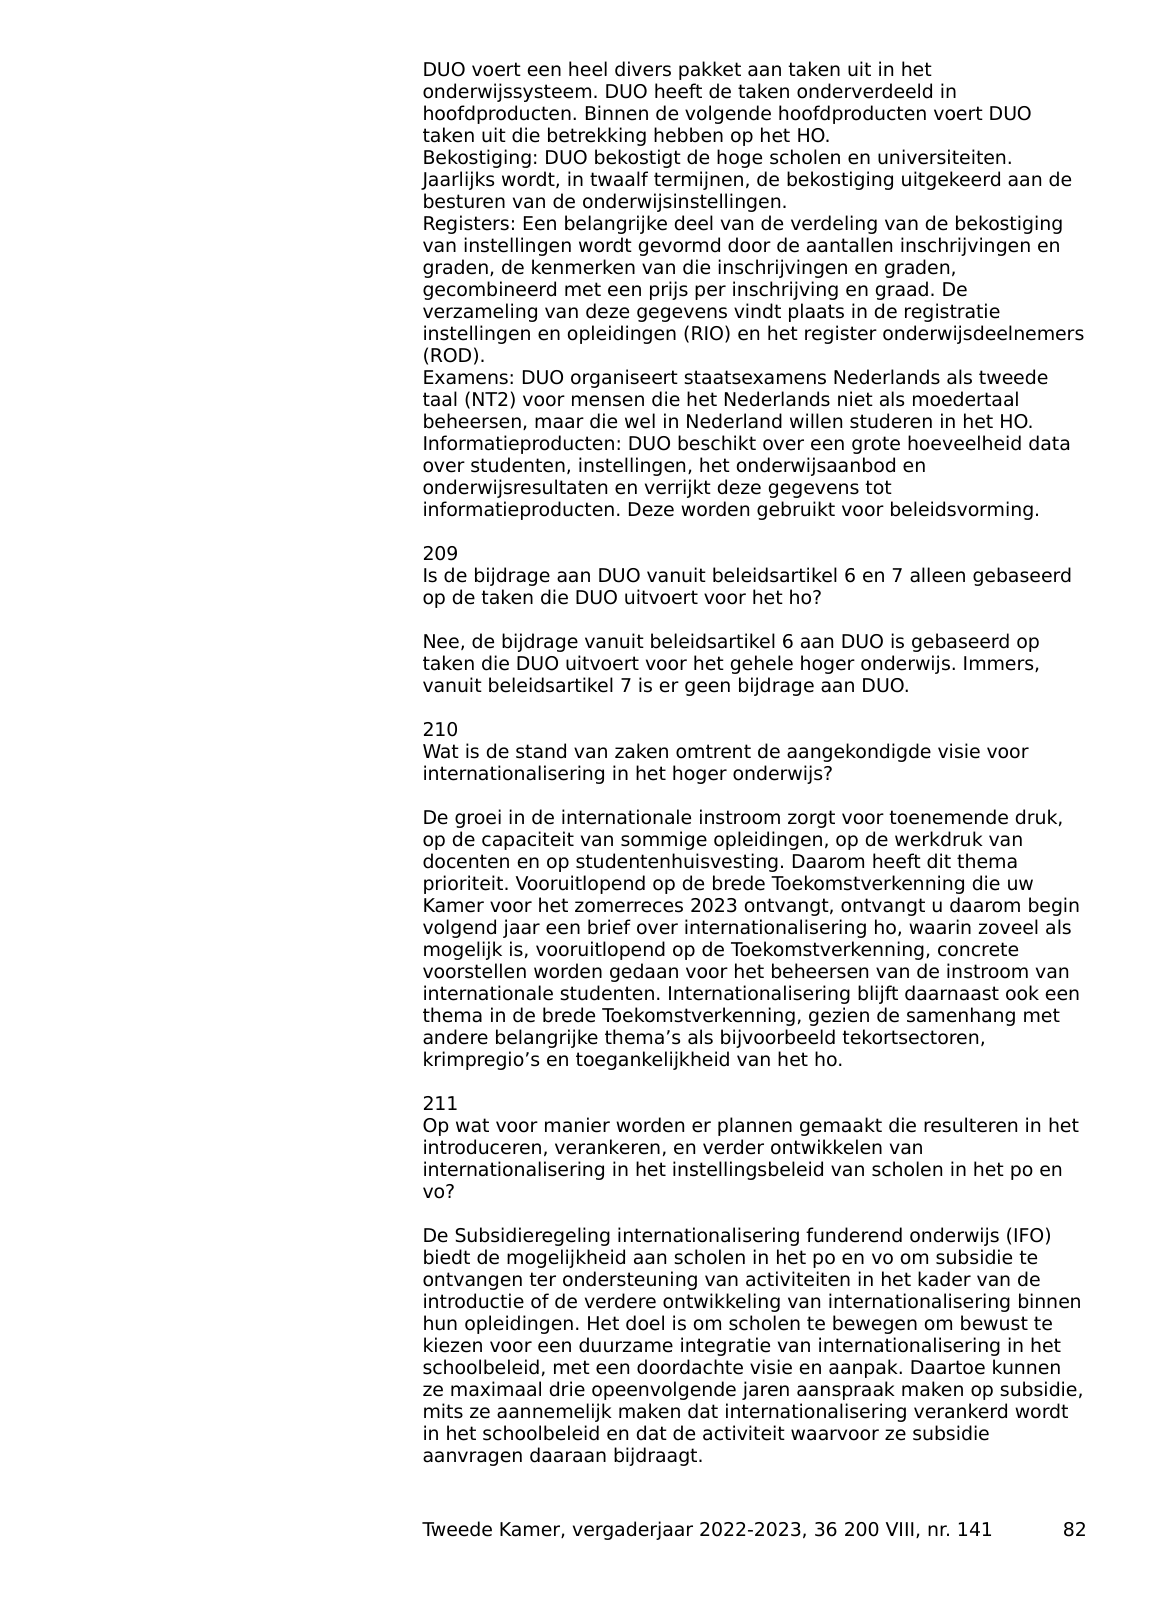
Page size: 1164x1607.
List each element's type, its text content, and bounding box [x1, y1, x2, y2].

text Op wat voor manier worden er plannen gemaakt die resulteren in het introduceren, verankeren, en verder ontwikkelen van internationalisering in het instellingsbeleid van scholen in het po en vo? [422, 1115, 1087, 1203]
text 210 [422, 719, 1087, 741]
text 211 [422, 1093, 1087, 1115]
text Registers: Een belangrijke deel van de verdeling van de bekostiging van instellingen wordt gevormd door de aantallen inschrijvingen en graden, de kenmerken van die inschrijvingen en graden, gecombineerd met een prijs per inschrijving en graad. De verzameling van deze gegevens vindt plaats in de registratie instellingen en opleidingen (RIO) en het register onderwijsdeelnemers (ROD). [422, 213, 1087, 367]
text De Subsidieregeling internationalisering funderend onderwijs (IFO) biedt de mogelijkheid aan scholen in het po en vo om subsidie te ontvangen ter ondersteuning van activiteiten in het kader van de introductie of de verdere ontwikkeling van internationalisering binnen hun opleidingen. Het doel is om scholen te bewegen om bewust te kiezen voor een duurzame integratie van internationalisering in het schoolbeleid, met een doordachte visie en aanpak. Daartoe kunnen ze maximaal drie opeenvolgende jaren aanspraak maken op subsidie, mits ze aannemelijk maken dat internationalisering verankerd wordt in het schoolbeleid en dat de activiteit waarvoor ze subsidie aanvragen daaraan bijdraagt. [422, 1225, 1087, 1467]
text Informatieproducten: DUO beschikt over een grote hoeveelheid data over studenten, instellingen, het onderwijsaanbod en onderwijsresultaten en verrijkt deze gegevens tot informatieproducten. Deze worden gebruikt voor beleidsvorming. [422, 433, 1087, 521]
text 209 [422, 543, 1087, 565]
text Is de bijdrage aan DUO vanuit beleidsartikel 6 en 7 alleen gebaseerd op de taken die DUO uitvoert voor het ho? [422, 565, 1087, 609]
text Nee, de bijdrage vanuit beleidsartikel 6 aan DUO is gebaseerd op taken die DUO uitvoert voor het gehele hoger onderwijs. Immers, vanuit beleidsartikel 7 is er geen bijdrage aan DUO. [422, 631, 1087, 697]
text De groei in de internationale instroom zorgt voor toenemende druk, op de capaciteit van sommige opleidingen, op de werkdruk van docenten en op studentenhuisvesting. Daarom heeft dit thema prioriteit. Vooruitlopend op de brede Toekomstverkenning die uw Kamer voor het zomerreces 2023 ontvangt, ontvangt u daarom begin volgend jaar een brief over internationalisering ho, waarin zoveel als mogelijk is, vooruitlopend op de Toekomstverkenning, concrete voorstellen worden gedaan voor het beheersen van de instroom van internationale studenten. Internationalisering blijft daarnaast ook een thema in de brede Toekomstverkenning, gezien de samenhang met andere belangrijke thema’s als bijvoorbeeld tekortsectoren, krimpregio’s en toegankelijkheid van het ho. [422, 807, 1087, 1071]
text Examens: DUO organiseert staatsexamens Nederlands als tweede taal (NT2) voor mensen die het Nederlands niet als moedertaal beheersen, maar die wel in Nederland willen studeren in het HO. [422, 367, 1087, 433]
text Wat is de stand van zaken omtrent de aangekondigde visie voor internationalisering in het hoger onderwijs? [422, 741, 1087, 785]
text DUO voert een heel divers pakket aan taken uit in het onderwijssysteem. DUO heeft de taken onderverdeeld in hoofdproducten. Binnen de volgende hoofdproducten voert DUO taken uit die betrekking hebben op het HO. [422, 59, 1087, 147]
text Bekostiging: DUO bekostigt de hoge scholen en universiteiten. Jaarlijks wordt, in twaalf termijnen, de bekostiging uitgekeerd aan de besturen van de onderwijsinstellingen. [422, 147, 1087, 213]
